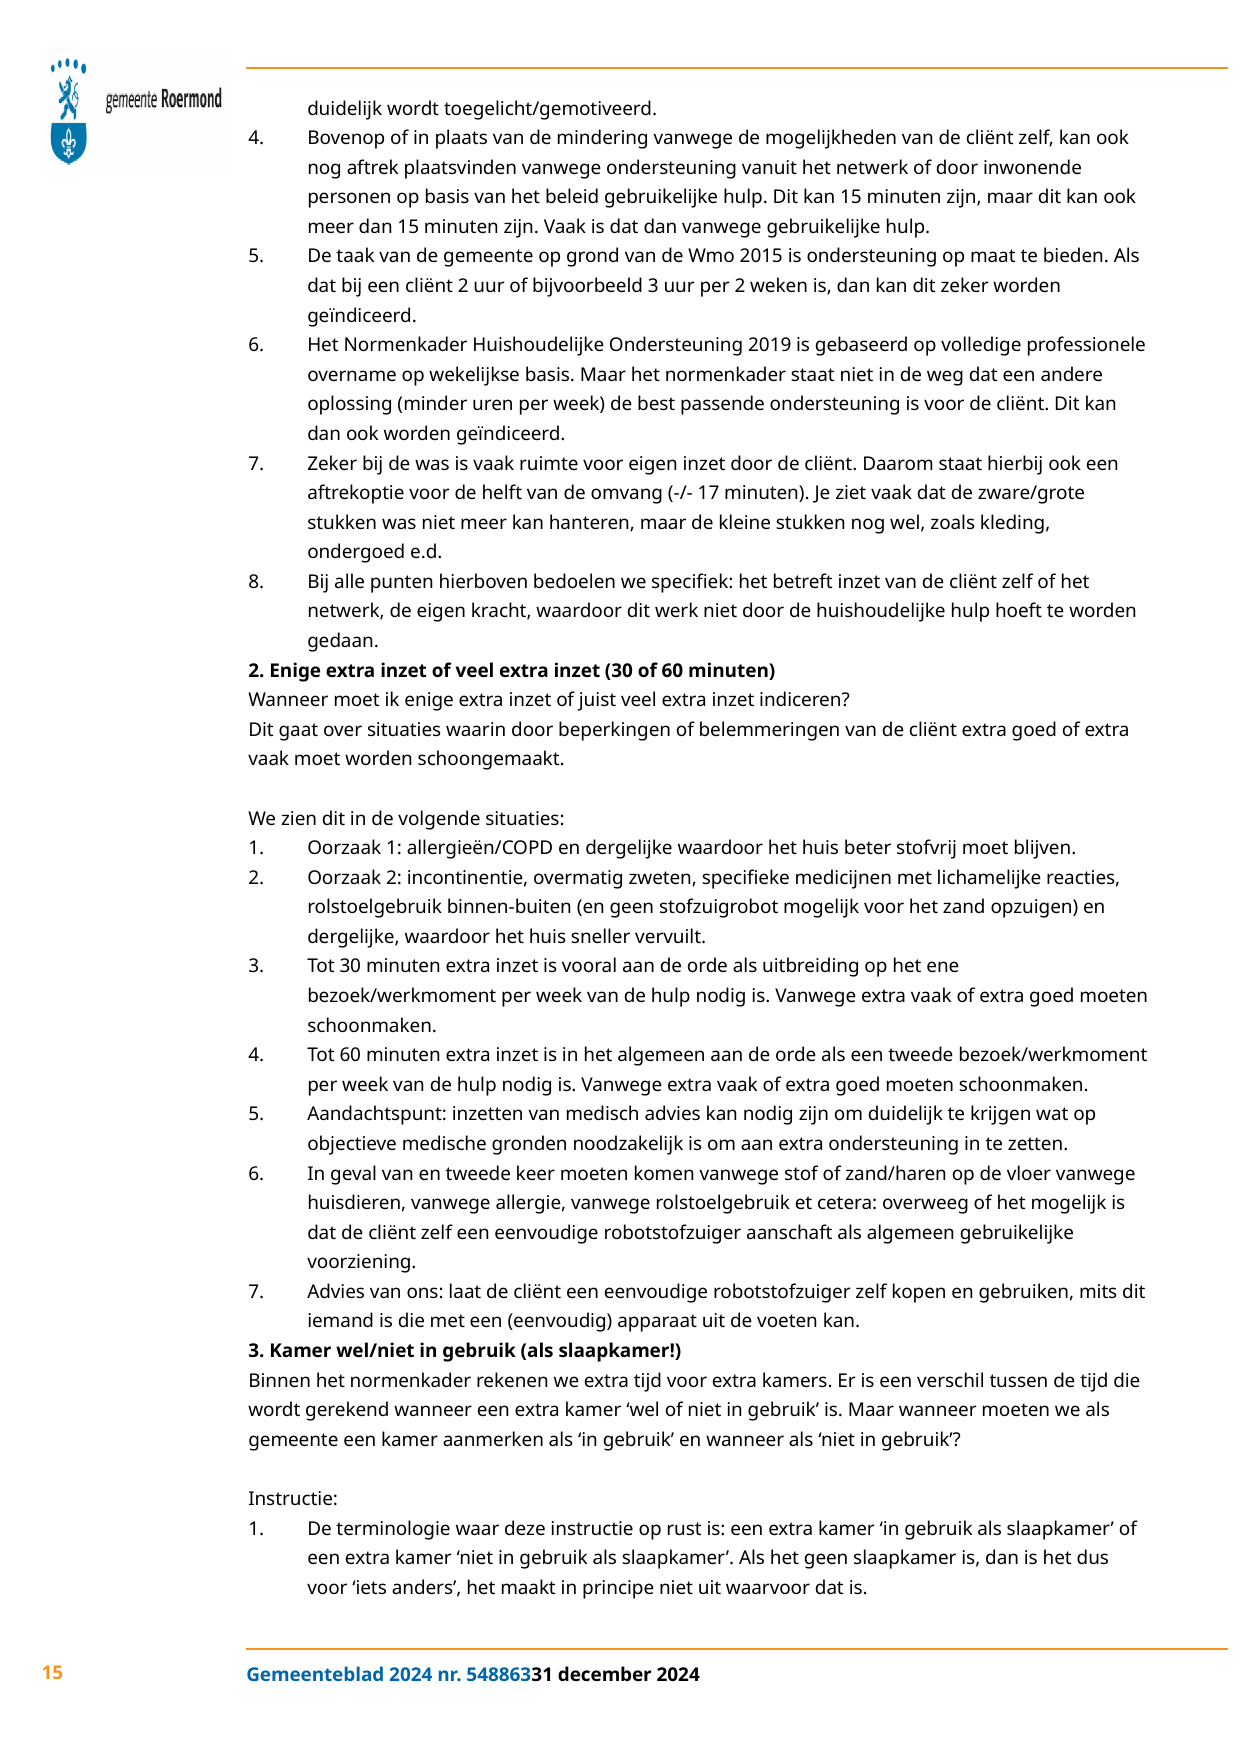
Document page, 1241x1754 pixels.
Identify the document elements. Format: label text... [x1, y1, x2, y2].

list Het Normenkader Huishoudelijke Ondersteuning 2019 is gebaseerd op volledige professionele overname op wekelijkse basis. Maar het normenkader staat niet in de weg dat een andere oplossing (minder uren per week) de best passende ondersteuning is voor de cliënt. Dit kan dan ook worden geïndiceerd. [248, 331, 1152, 446]
list Oorzaak 2: incontinentie, overmatig zweten, specifieke medicijnen met lichamelijke reacties, rolstoelgebruik binnen-buiten (en geen stofzuigrobot mogelijk voor het zand opzuigen) en dergelijke, waardoor het huis sneller vervuilt. [248, 864, 1152, 949]
list Aandachtspunt: inzetten van medisch advies kan nodig zijn om duidelijk te krijgen wat op objectieve medische gronden noodzakelijk is om aan extra ondersteuning in te zetten. [248, 1101, 1152, 1156]
list De taak van de gemeente op grond van de Wmo 2015 is ondersteuning op maat te bieden. Als dat bij een cliënt 2 uur of bijvoorbeeld 3 uur per 2 weken is, dan kan dit zeker worden geïndiceerd. [248, 243, 1152, 328]
text Instructie: [248, 1485, 1152, 1511]
text Wanneer moet ik enige extra inzet of juist veel extra inzet indiceren? [248, 686, 1152, 712]
list duidelijk wordt toegelicht/gemotiveerd. [248, 95, 1152, 121]
list Bij alle punten hierboven bedoelen we specifiek: het betreft inzet van de cliënt zelf of het netwerk, de eigen kracht, waardoor dit werk niet door de huishoudelijke hulp hoeft te worden gedaan. [248, 568, 1152, 653]
text 2. Enige extra inzet of veel extra inzet (30 of 60 minuten) [248, 657, 1152, 683]
text Dit gaat over situaties waarin door beperkingen of belemmeringen van de cliënt extra goed of extra vaak moet worden schoongemaakt. [248, 716, 1152, 771]
text 3. Kamer wel/niet in gebruik (als slaapkamer!) [248, 1337, 1152, 1363]
list Tot 30 minuten extra inzet is vooral aan de orde als uitbreiding op het ene bezoek/werkmoment per week van de hulp nodig is. Vanwege extra vaak of extra goed moeten schoonmaken. [248, 953, 1152, 1038]
picture [41, 47, 231, 172]
text Binnen het normenkader rekenen we extra tijd voor extra kamers. Er is een verschil tussen de tijd die wordt gerekend wanneer een extra kamer ‘wel of niet in gebruik’ is. Maar wanneer moeten we als gemeente een kamer aanmerken als ‘in gebruik’ en wanneer als ‘niet in gebruik’? [248, 1367, 1152, 1452]
list De terminologie waar deze instructie op rust is: een extra kamer ‘in gebruik als slaapkamer’ of een extra kamer ‘niet in gebruik als slaapkamer’. Als het geen slaapkamer is, dan is het dus voor ‘iets anders’, het maakt in principe niet uit waarvoor dat is. [248, 1515, 1152, 1600]
list Oorzaak 1: allergieën/COPD en dergelijke waardoor het huis beter stofvrij moet blijven. [248, 834, 1152, 860]
list In geval van en tweede keer moeten komen vanwege stof of zand/haren op de vloer vanwege huisdieren, vanwege allergie, vanwege rolstoelgebruik et cetera: overweeg of het mogelijk is dat de cliënt zelf een eenvoudige robotstofzuiger aanschaft als algemeen gebruikelijke voorziening. [248, 1160, 1152, 1274]
text We zien dit in de volgende situaties: [248, 805, 1152, 831]
list Zeker bij de was is vaak ruimte voor eigen inzet door de cliënt. Daarom staat hierbij ook een aftrekoptie voor de helft van de omvang (-/- 17 minuten). Je ziet vaak dat de zware/grote stukken was niet meer kan hanteren, maar de kleine stukken nog wel, zoals kleding, ondergoed e.d. [248, 450, 1152, 564]
list Tot 60 minuten extra inzet is in het algemeen aan de orde als een tweede bezoek/werkmoment per week van de hulp nodig is. Vanwege extra vaak of extra goed moeten schoonmaken. [248, 1041, 1152, 1097]
list Advies van ons: laat de cliënt een eenvoudige robotstofzuiger zelf kopen en gebruiken, mits dit iemand is die met een (eenvoudig) apparaat uit de voeten kan. [248, 1278, 1152, 1333]
list Bovenop of in plaats van de mindering vanwege de mogelijkheden van de cliënt zelf, kan ook nog aftrek plaatsvinden vanwege ondersteuning vanuit het netwerk of door inwonende personen op basis van het beleid gebruikelijke hulp. Dit kan 15 minuten zijn, maar dit kan ook meer dan 15 minuten zijn. Vaak is dat dan vanwege gebruikelijke hulp. [248, 124, 1152, 239]
